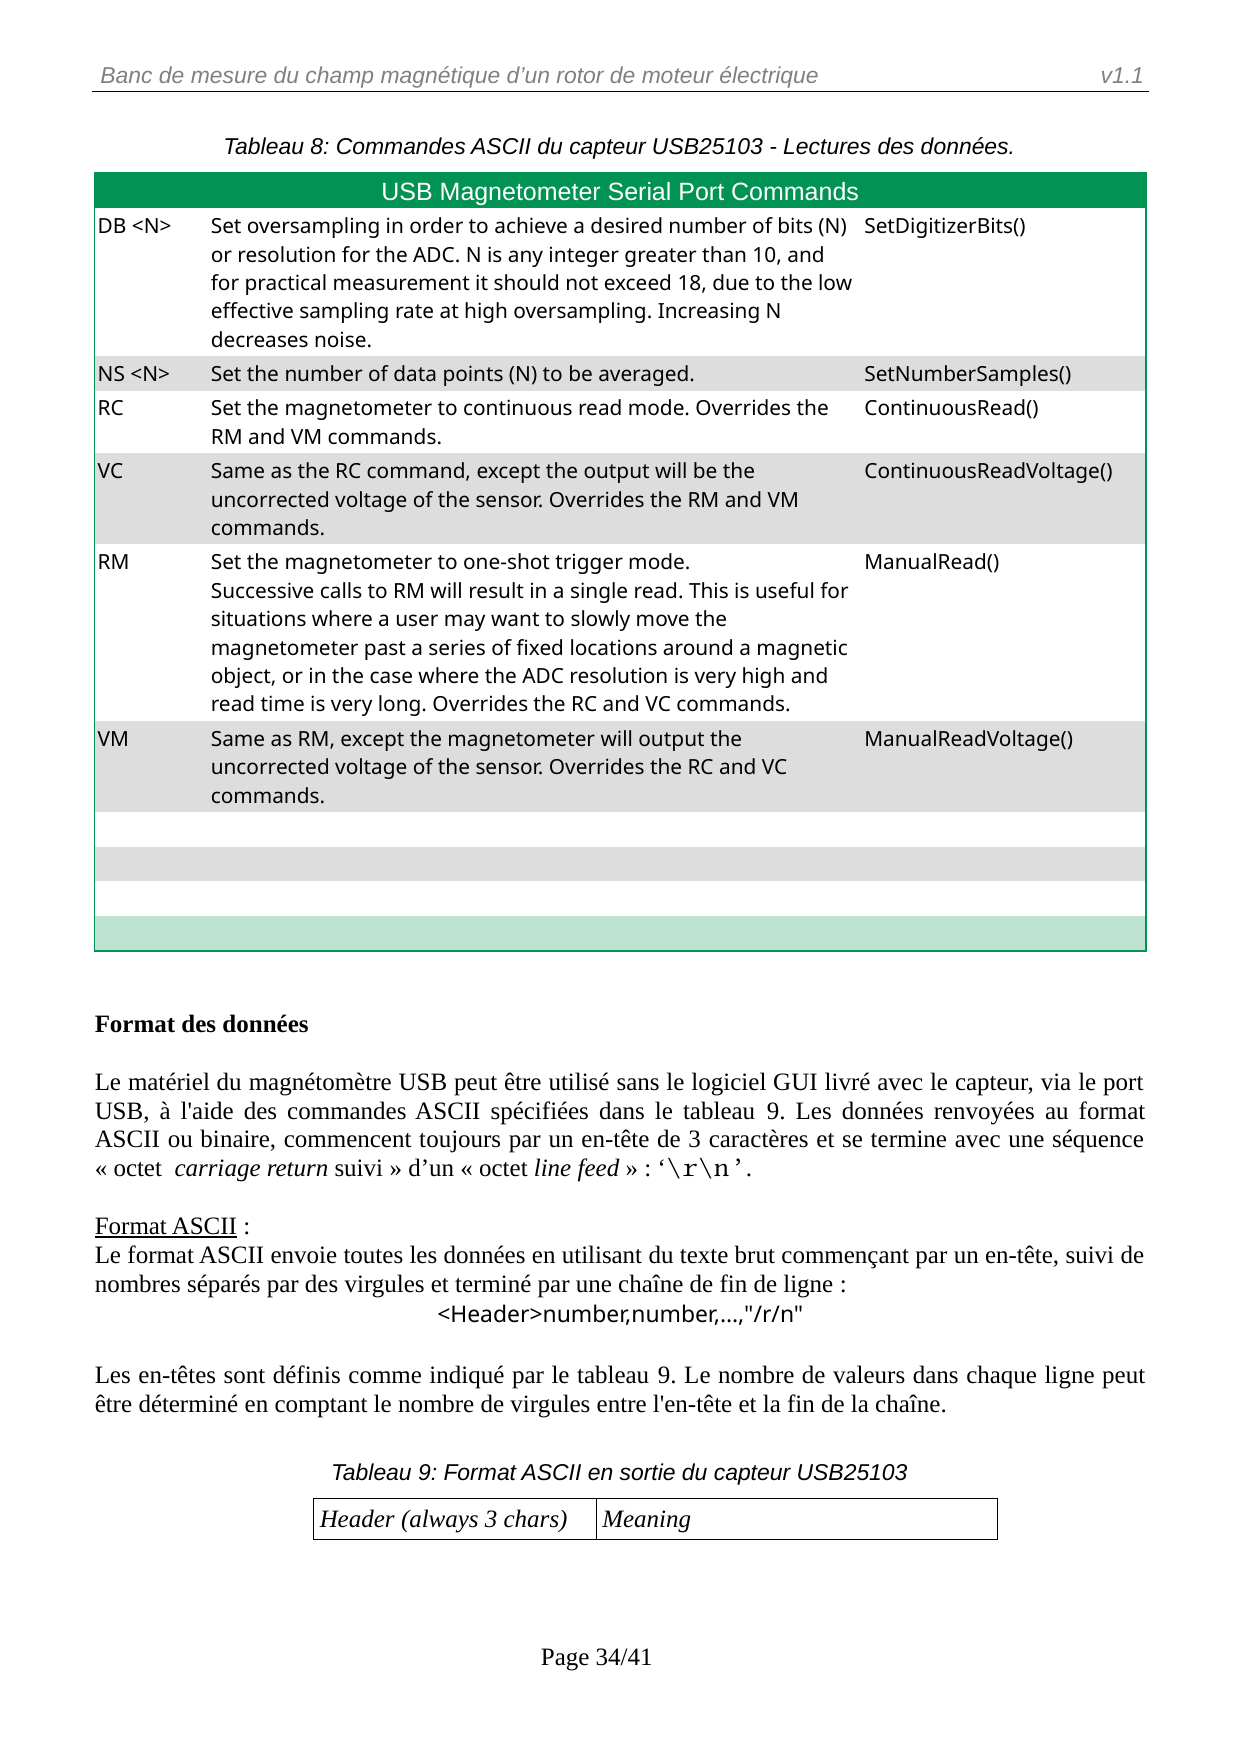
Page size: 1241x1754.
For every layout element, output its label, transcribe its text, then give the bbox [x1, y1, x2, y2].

table_cell VM [95, 721, 208, 812]
text Tableau 9: Format ASCII en sortie du capteur USB25103 [94, 1459, 1146, 1485]
table_cell RM [95, 545, 208, 721]
table_cell ContinuousReadVoltage() [861, 453, 1145, 544]
table_cell [208, 847, 861, 881]
table_cell Set the magnetometer to continuous read mode. Overrides the RM and VM commands. [208, 391, 861, 453]
table_cell [208, 881, 861, 916]
table_cell SetDigitizerBits() [861, 208, 1145, 356]
table_header Meaning [597, 1499, 997, 1539]
table_cell DB <N> [95, 208, 208, 356]
table_cell ContinuousRead() [861, 391, 1145, 453]
table_cell [95, 847, 208, 881]
text Les en-têtes sont définis comme indiqué par le tableau 9. Le nombre de valeurs dans chaque ligne peut être déterminé en comptant le nombre de virgules entre l'en-tête et la fin de la chaîne. [94, 1360, 1146, 1418]
table_cell Set the magnetometer to one-shot trigger mode. Successive calls to RM will result in a single read. This is useful for situations where a user may want to slowly move the magnetometer past a series of fixed locations around a magnetic object, or in the case where the ADC resolution is very high and read time is very long. Overrides the RC and VC commands. [208, 545, 861, 721]
text Format ASCII : [94, 1211, 1146, 1240]
table_cell [861, 847, 1145, 881]
text Le matériel du magnétomètre USB peut être utilisé sans le logiciel GUI livré avec le capteur, via le port USB, à l'aide des commandes ASCII spécifiées dans le tableau 9. Les données renvoyées au format ASCII ou binaire, commencent toujours par un en-tête de 3 caractères et se termine avec une séquence « octet carriage return suivi » d’un « octet line feed » : ‘\r\n’. [94, 1067, 1146, 1183]
table_cell SetNumberSamples() [861, 356, 1145, 391]
text <Header>number,number,…,"/r/n" [94, 1298, 1146, 1360]
text Tableau 8: Commandes ASCII du capteur USB25103 - Lectures des données. [94, 133, 1146, 160]
table_cell [95, 881, 208, 916]
text Format des données [94, 1009, 1146, 1038]
table_cell NS <N> [95, 356, 208, 391]
table_header USB Magnetometer Serial Port Commands [95, 174, 1145, 208]
table_cell [861, 812, 1145, 847]
table_cell Same as the RC command, except the output will be the uncorrected voltage of the sensor. Overrides the RM and VM commands. [208, 453, 861, 544]
table_cell Same as RM, except the magnetometer will output the uncorrected voltage of the sensor. Overrides the RC and VC commands. [208, 721, 861, 812]
table_cell [208, 916, 861, 950]
table_header Header (always 3 chars) [314, 1499, 596, 1539]
table_cell [208, 812, 861, 847]
table_cell [861, 916, 1145, 950]
table_cell [95, 812, 208, 847]
table_cell [95, 916, 208, 950]
table_cell ManualReadVoltage() [861, 721, 1145, 812]
table_cell ManualRead() [861, 545, 1145, 721]
table_cell VC [95, 453, 208, 544]
table_cell RC [95, 391, 208, 453]
table_cell Set the number of data points (N) to be averaged. [208, 356, 861, 391]
table_cell Set oversampling in order to achieve a desired number of bits (N) or resolution for the ADC. N is any integer greater than 10, and for practical measurement it should not exceed 18, due to the low effective sampling rate at high oversampling. Increasing N decreases noise. [208, 208, 861, 356]
text Le format ASCII envoie toutes les données en utilisant du texte brut commençant par un en-tête, suivi de nombres séparés par des virgules et terminé par une chaîne de fin de ligne : [94, 1240, 1146, 1298]
table_cell [861, 881, 1145, 916]
